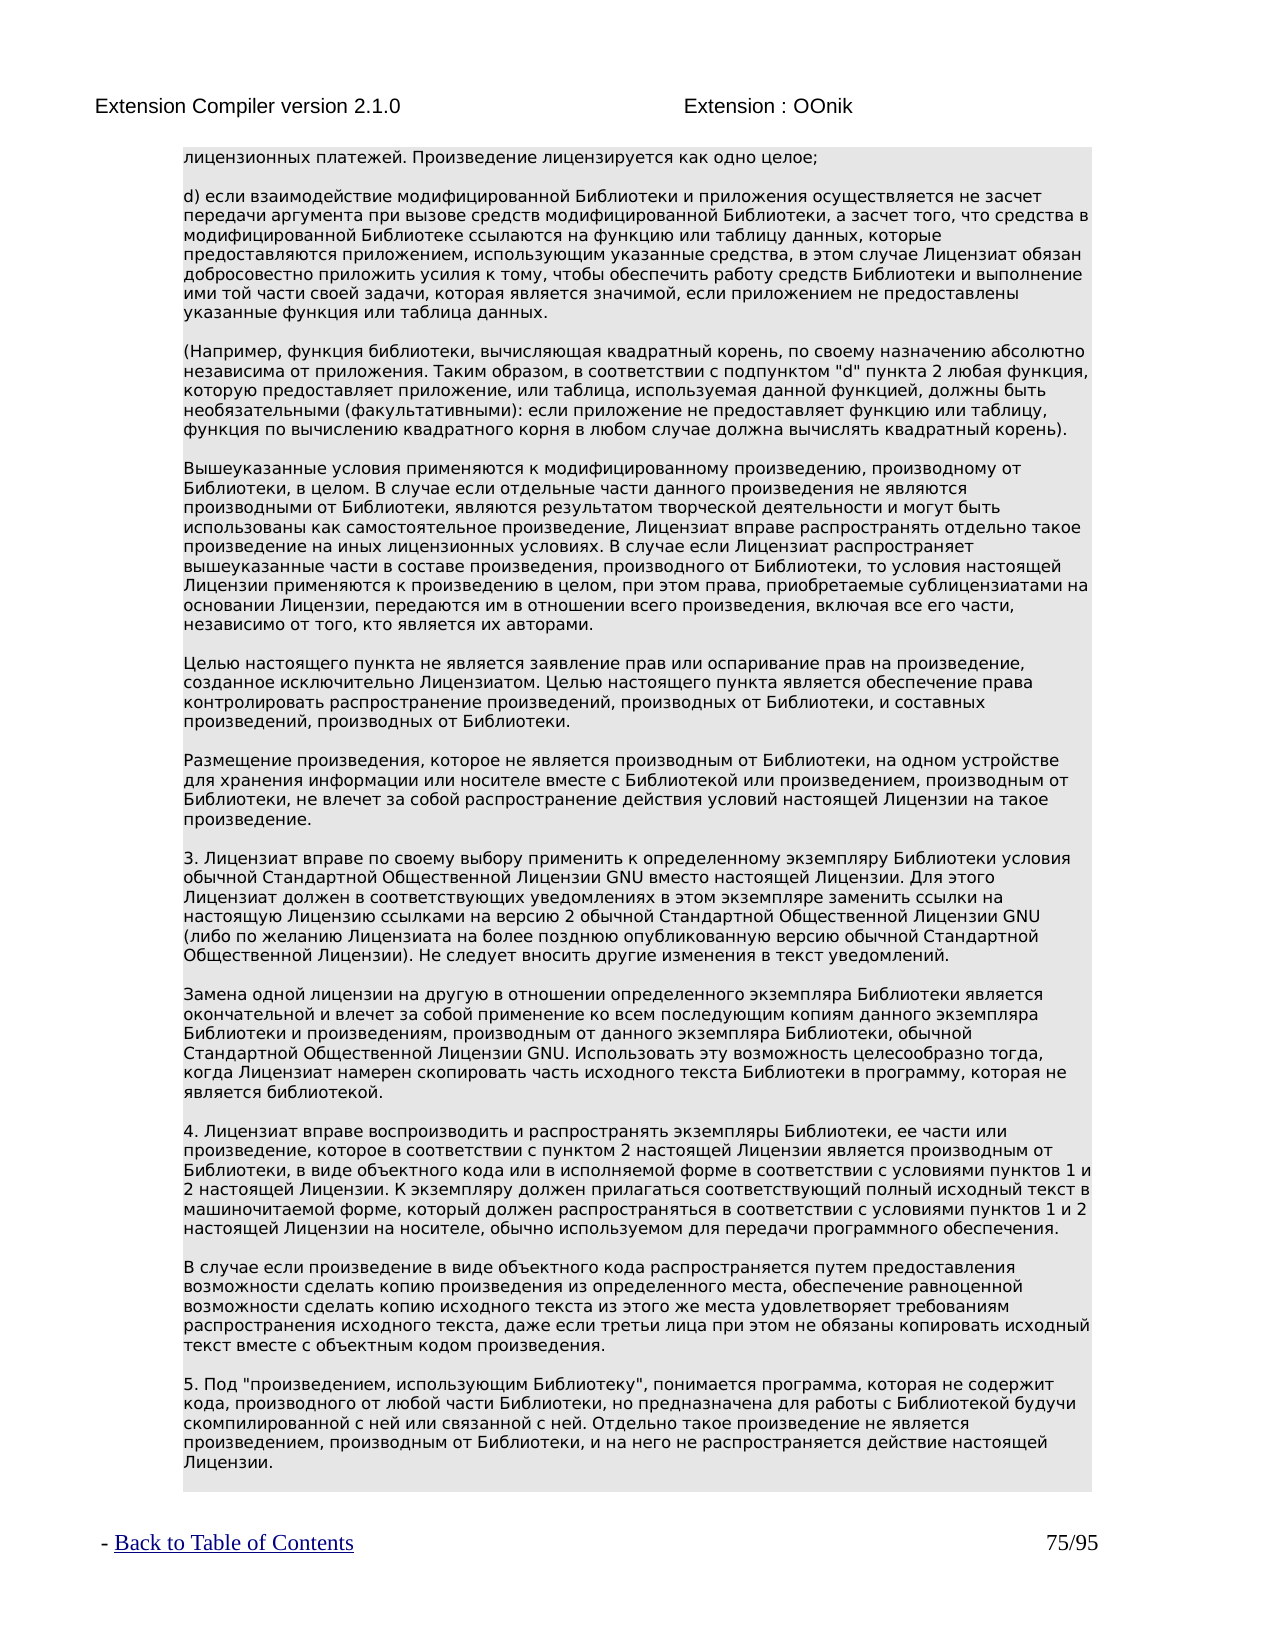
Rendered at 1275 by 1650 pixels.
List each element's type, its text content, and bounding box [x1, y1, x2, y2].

text d) если взаимодействие модифицированной Библиотеки и приложения осуществляется не засчет передачи аргумента при вызове средств модифицированной Библиотеки, а засчет того, что средства в модифицированной Библиотеке ссылаются на функцию или таблицу данных, которые предоставляются приложением, использующим указанные средства, в этом случае Лицензиат обязан добросовестно приложить усилия к тому, чтобы обеспечить работу средств Библиотеки и выполнение ими той части своей задачи, которая является значимой, если приложением не предоставлены указанные функция или таблица данных. [183, 186, 1092, 323]
text лицензионных платежей. Произведение лицензируется как одно целое; [183, 147, 1092, 167]
text Замена одной лицензии на другую в отношении определенного экземпляра Библиотеки является окончательной и влечет за собой применение ко всем последующим копиям данного экземпляра Библиотеки и произведениям, производным от данного экземпляра Библиотеки, обычной Стандартной Общественной Лицензии GNU. Использовать эту возможность целесообразно тогда, когда Лицензиат намерен скопировать часть исходного текста Библиотеки в программу, которая не является библиотекой. [183, 985, 1092, 1102]
text (Например, функция библиотеки, вычисляющая квадратный корень, по своему назначению абсолютно независима от приложения. Таким образом, в соответствии с подпунктом "d" пункта 2 любая функция, которую предоставляет приложение, или таблица, используемая данной функцией, должны быть необязательными (факультативными): если приложение не предоставляет функцию или таблицу, функция по вычислению квадратного корня в любом случае должна вычислять квадратный корень). [183, 342, 1092, 440]
text 4. Лицензиат вправе воспроизводить и распространять экземпляры Библиотеки, ее части или произведение, которое в соответствии с пунктом 2 настоящей Лицензии является производным от Библиотеки, в виде объектного кода или в исполняемой форме в соответствии с условиями пунктов 1 и 2 настоящей Лицензии. К экземпляру должен прилагаться соответствующий полный исходный текст в машиночитаемой форме, который должен распространяться в соответствии с условиями пунктов 1 и 2 настоящей Лицензии на носителе, обычно используемом для передачи программного обеспечения. [183, 1121, 1092, 1238]
text Вышеуказанные условия применяются к модифицированному произведению, производному от Библиотеки, в целом. В случае если отдельные части данного произведения не являются производными от Библиотеки, являются результатом творческой деятельности и могут быть использованы как самостоятельное произведение, Лицензиат вправе распространять отдельно такое произведение на иных лицензионных условиях. В случае если Лицензиат распространяет вышеуказанные части в составе произведения, производного от Библиотеки, то условия настоящей Лицензии применяются к произведению в целом, при этом права, приобретаемые сублицензиатами на основании Лицензии, передаются им в отношении всего произведения, включая все его части, независимо от того, кто является их авторами. [183, 459, 1092, 634]
text В случае если произведение в виде объектного кода распространяется путем предоставления возможности сделать копию произведения из определенного места, обеспечение равноценной возможности сделать копию исходного текста из этого же места удовлетворяет требованиям распространения исходного текста, даже если третьи лица при этом не обязаны копировать исходный текст вместе с объектным кодом произведения. [183, 1258, 1092, 1355]
text Целью настоящего пункта не является заявление прав или оспаривание прав на произведение, созданное исключительно Лицензиатом. Целью настоящего пункта является обеспечение права контролировать распространение произведений, производных от Библиотеки, и составных произведений, производных от Библиотеки. [183, 654, 1092, 732]
text Размещение произведения, которое не является производным от Библиотеки, на одном устройстве для хранения информации или носителе вместе с Библиотекой или произведением, производным от Библиотеки, не влечет за собой распространение действия условий настоящей Лицензии на такое произведение. [183, 751, 1092, 829]
text 5. Под "произведением, использующим Библиотеку", понимается программа, которая не содержит кода, производного от любой части Библиотеки, но предназначена для работы с Библиотекой будучи скомпилированной с ней или связанной с ней. Отдельно такое произведение не является произведением, производным от Библиотеки, и на него не распространяется действие настоящей Лицензии. [183, 1375, 1092, 1472]
text 3. Лицензиат вправе по своему выбору применить к определенному экземпляру Библиотеки условия обычной Стандартной Общественной Лицензии GNU вместо настоящей Лицензии. Для этого Лицензиат должен в соответствующих уведомлениях в этом экземпляре заменить ссылки на настоящую Лицензию ссылками на версию 2 обычной Стандартной Общественной Лицензии GNU (либо по желанию Лицензиата на более позднюю опубликованную версию обычной Стандартной Общественной Лицензии). Не следует вносить другие изменения в текст уведомлений. [183, 849, 1092, 966]
